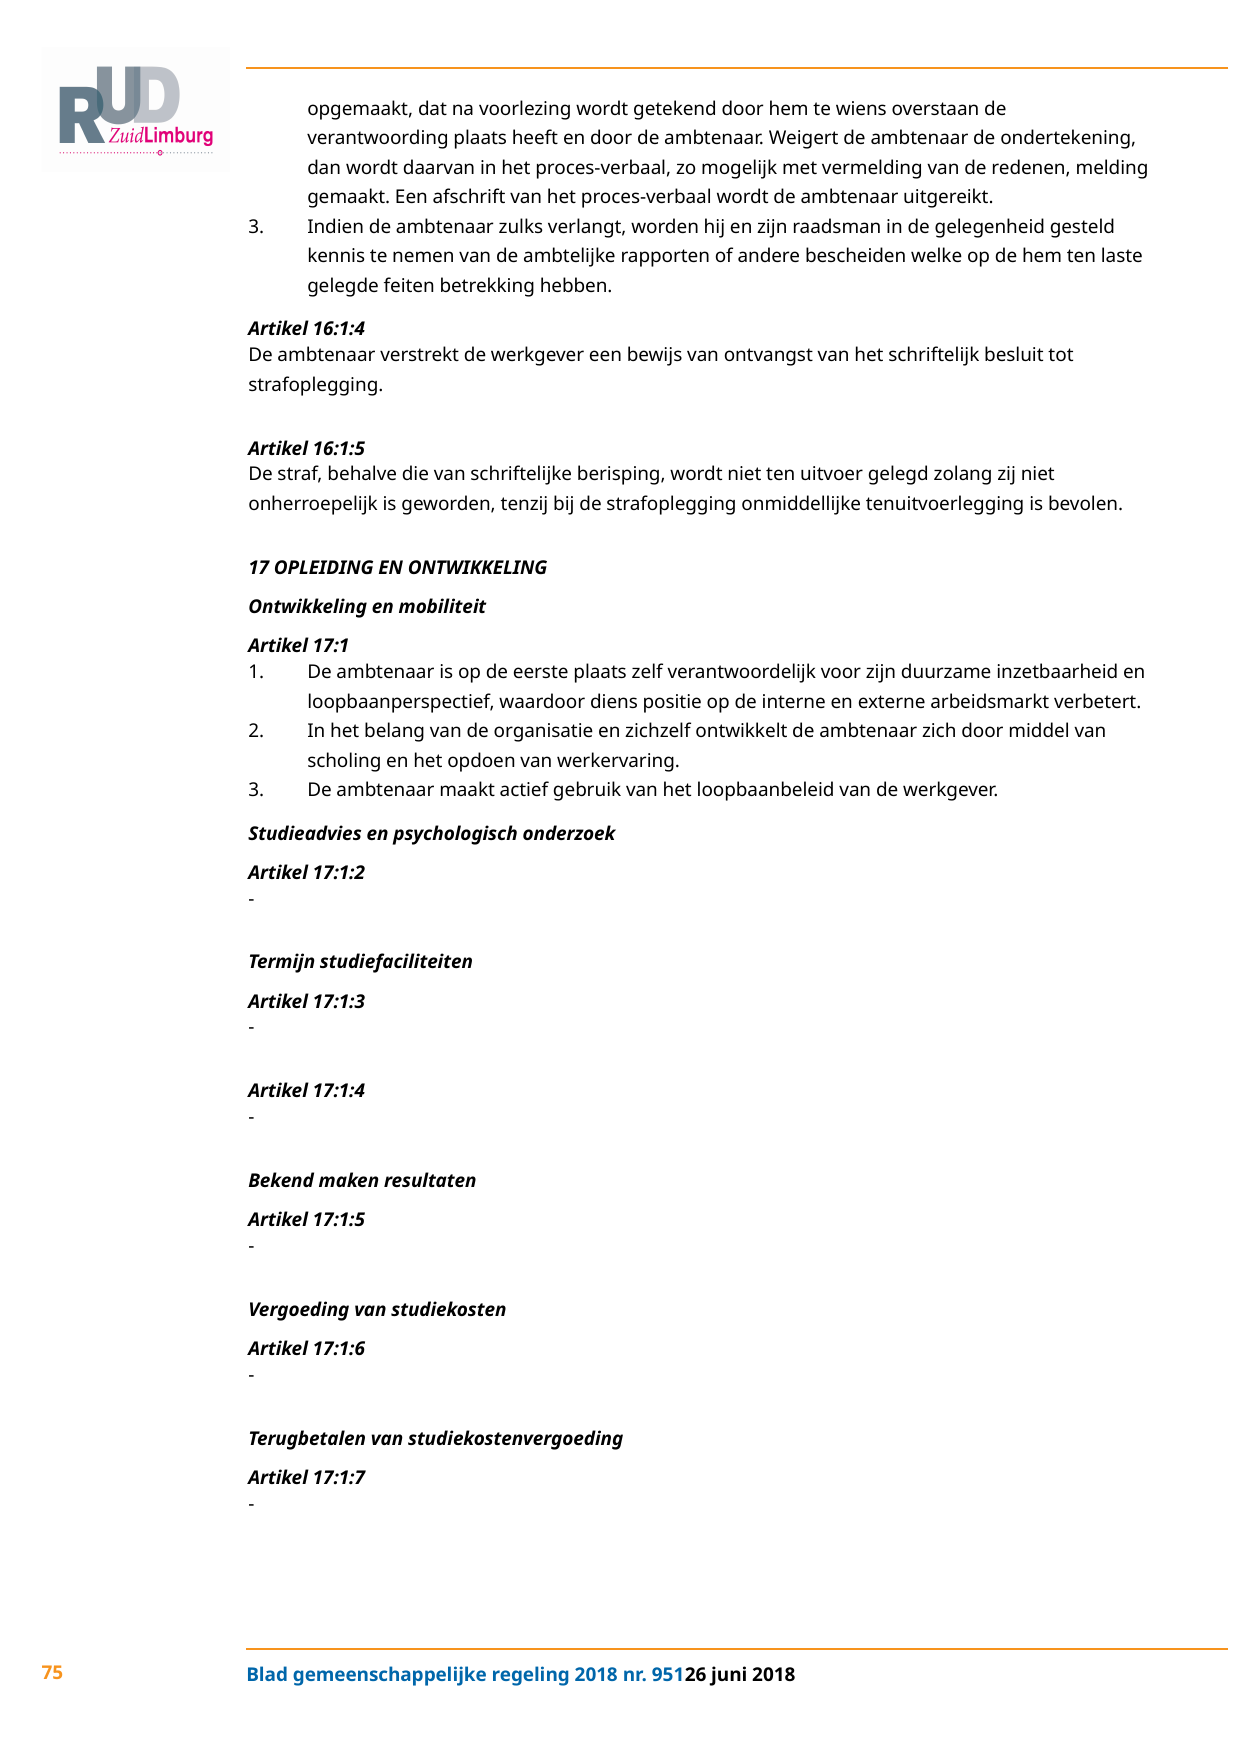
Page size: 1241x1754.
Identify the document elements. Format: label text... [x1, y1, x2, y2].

text Artikel 17:1:4 [248, 1078, 1152, 1103]
list De ambtenaar maakt actief gebruik van het loopbaanbeleid van de werkgever. [248, 777, 1152, 802]
text Artikel 17:1:6 [248, 1336, 1152, 1361]
text Termijn studiefaciliteiten [248, 949, 1152, 974]
list Indien de ambtenaar zulks verlangt, worden hij en zijn raadsman in de gelegenheid gesteld kennis te nemen van de ambtelijke rapporten of andere bescheiden welke op de hem ten laste gelegde feiten betrekking hebben. [248, 213, 1152, 298]
text Artikel 17:1 [248, 632, 1152, 658]
text Artikel 16:1:4 [248, 315, 1152, 341]
text - [248, 885, 1152, 910]
text - [248, 1014, 1152, 1039]
text - [248, 1103, 1152, 1129]
text Artikel 16:1:5 [248, 435, 1152, 460]
text Terugbetalen van studiekostenvergoeding [248, 1425, 1152, 1451]
text Artikel 17:1:5 [248, 1207, 1152, 1232]
picture [41, 47, 231, 172]
list opgemaakt, dat na voorlezing wordt getekend door hem te wiens overstaan de verantwoording plaats heeft en door de ambtenaar. Weigert de ambtenaar de ondertekening, dan wordt daarvan in het proces-verbaal, zo mogelijk met vermelding van de redenen, melding gemaakt. Een afschrift van het proces-verbaal wordt de ambtenaar uitgereikt. [248, 95, 1152, 209]
text - [248, 1232, 1152, 1258]
list In het belang van de organisatie en zichzelf ontwikkelt de ambtenaar zich door middel van scholing en het opdoen van werkervaring. [248, 717, 1152, 773]
text De straf, behalve die van schriftelijke berisping, wordt niet ten uitvoer gelegd zolang zij niet onherroepelijk is geworden, tenzij bij de strafoplegging onmiddellijke tenuitvoerlegging is bevolen. [248, 460, 1152, 516]
text Vergoeding van studiekosten [248, 1296, 1152, 1322]
text Artikel 17:1:3 [248, 988, 1152, 1014]
text Ontwikkeling en mobiliteit [248, 593, 1152, 619]
text Artikel 17:1:7 [248, 1464, 1152, 1490]
text Studieadvies en psychologisch onderzoek [248, 820, 1152, 845]
text 17 OPLEIDING EN ONTWIKKELING [248, 554, 1152, 580]
text - [248, 1490, 1152, 1516]
text De ambtenaar verstrekt de werkgever een bewijs van ontvangst van het schriftelijk besluit tot strafoplegging. [248, 341, 1152, 396]
list De ambtenaar is op de eerste plaats zelf verantwoordelijk voor zijn duurzame inzetbaarheid en loopbaanperspectief, waardoor diens positie op de interne en externe arbeidsmarkt verbetert. [248, 658, 1152, 713]
text Artikel 17:1:2 [248, 859, 1152, 885]
text Bekend maken resultaten [248, 1167, 1152, 1193]
text - [248, 1361, 1152, 1387]
